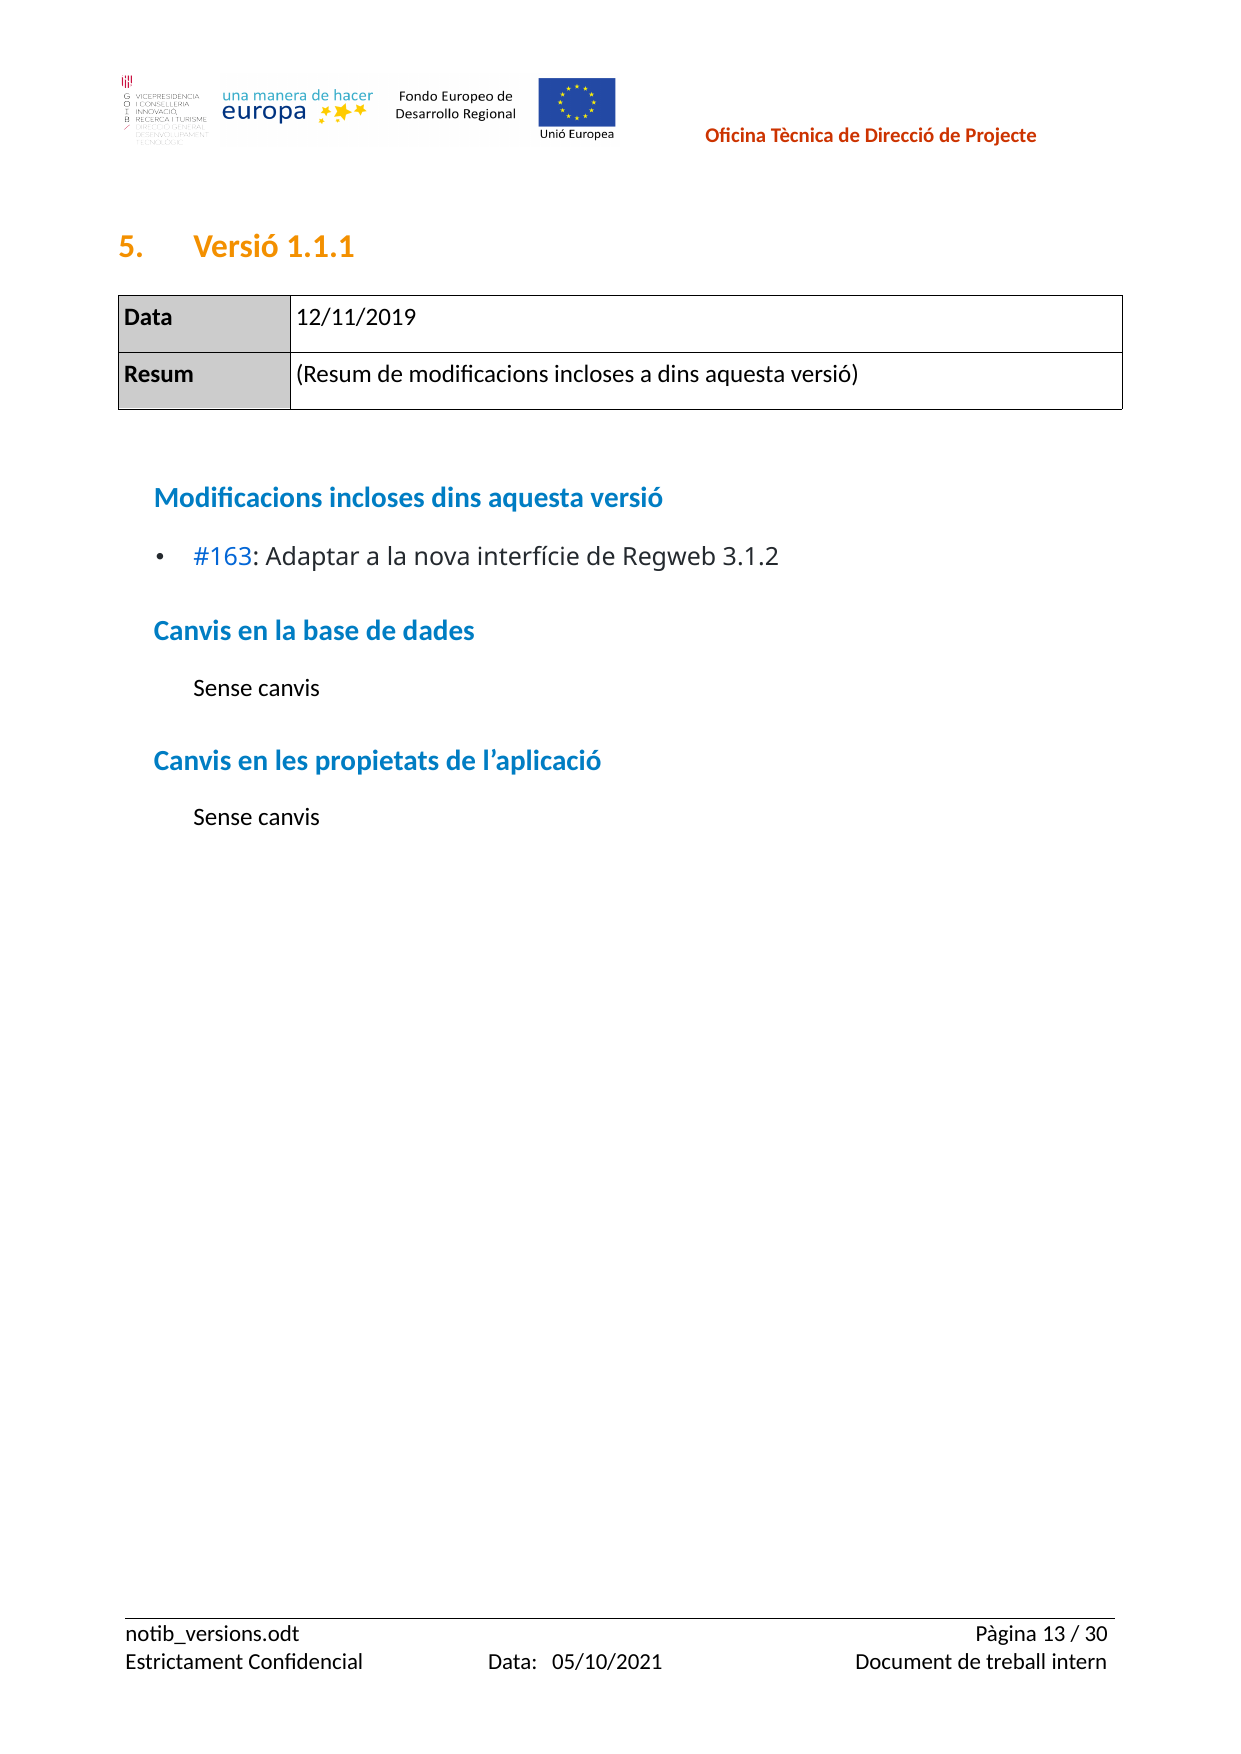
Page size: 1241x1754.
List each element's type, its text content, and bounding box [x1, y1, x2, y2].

picture [219, 73, 621, 147]
table_header Data [119, 296, 290, 352]
table_cell (Resum de modificacions incloses a dins aquesta versió) [291, 353, 1122, 408]
list Sense canvis [156, 801, 1122, 832]
table_cell Resum [119, 353, 290, 408]
list #163: Adaptar a la nova interfície de Regweb 3.1.2 [156, 538, 1122, 572]
table_header 12/11/2019 [291, 296, 1122, 352]
subtitle Versió 1.1.1 [118, 225, 1122, 266]
subtitle Canvis en les propietats de l’aplicació [153, 742, 1122, 778]
subtitle Modificacions incloses dins aquesta versió [153, 479, 1122, 514]
list Sense canvis [156, 672, 1122, 702]
picture [118, 73, 213, 147]
subtitle Canvis en la base de dades [153, 612, 1122, 648]
